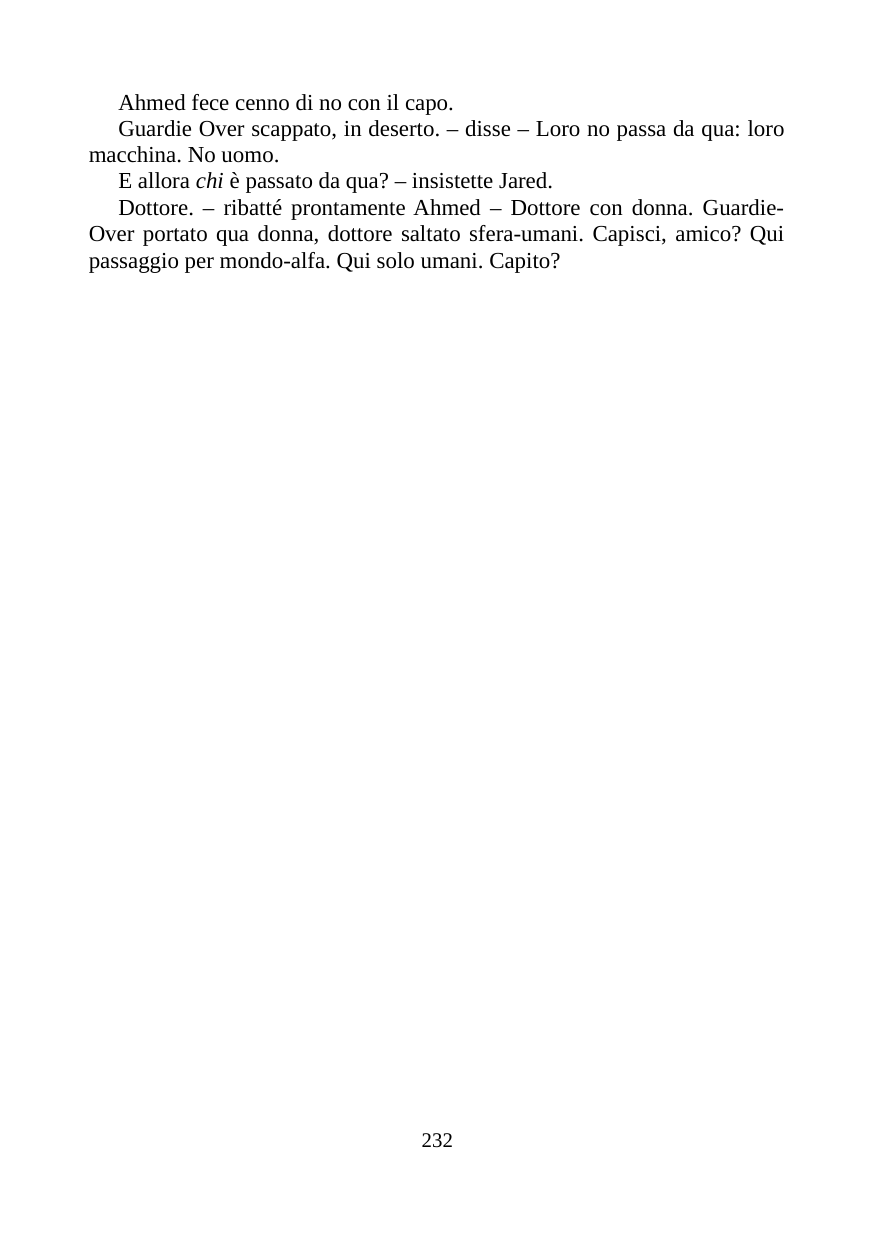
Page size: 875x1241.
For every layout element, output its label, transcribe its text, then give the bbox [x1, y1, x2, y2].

text Guardie Over scappato, in deserto. – disse – Loro no passa da qua: loro macchina. No uomo. [88, 115, 786, 168]
text Dottore. – ribatté prontamente Ahmed – Dottore con donna. Guardie-Over portato qua donna, dottore saltato sfera-umani. Capisci, amico? Qui passaggio per mondo-alfa. Qui solo umani. Capito? [88, 194, 786, 273]
text Ahmed fece cenno di no con il capo. [88, 88, 786, 115]
text E allora chi è passato da qua? – insistette Jared. [88, 168, 786, 194]
